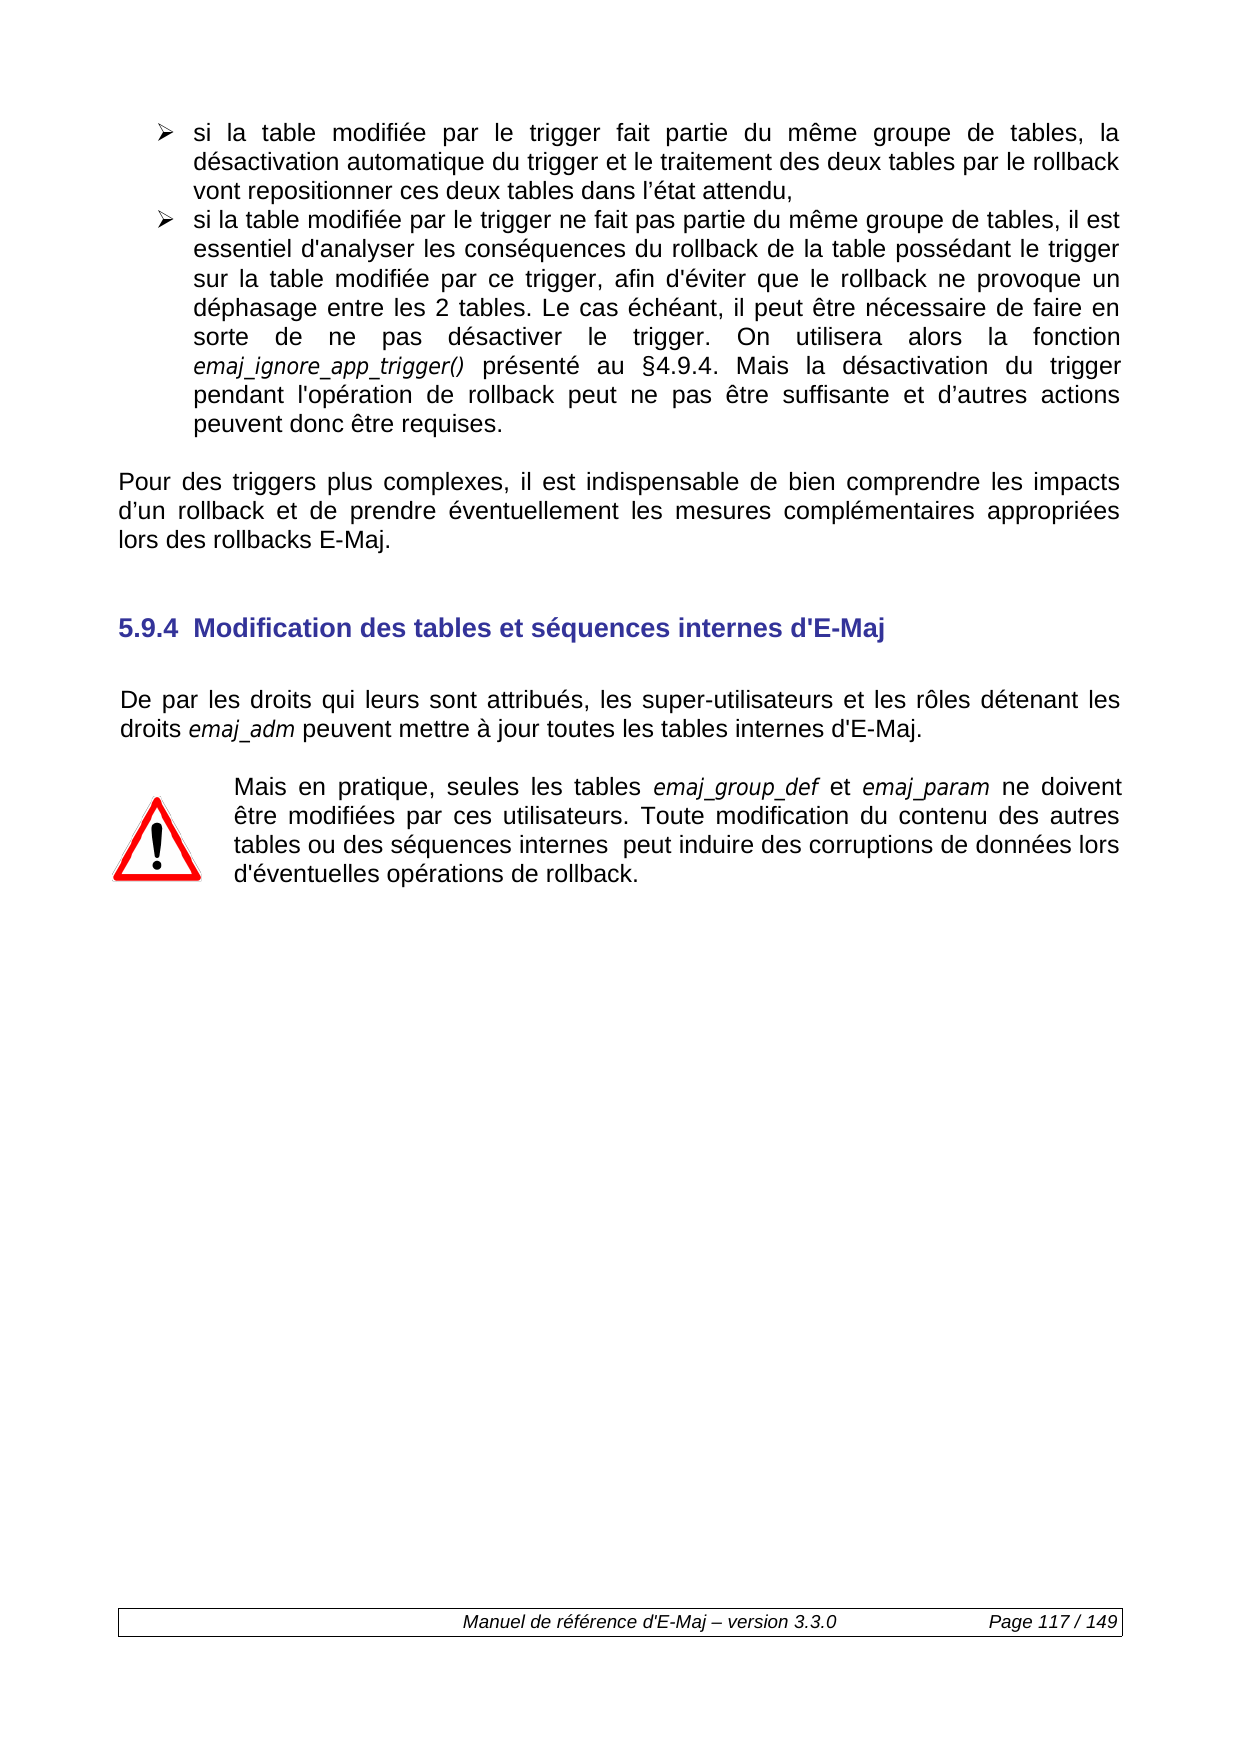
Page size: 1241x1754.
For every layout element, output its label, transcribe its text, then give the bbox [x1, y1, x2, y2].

text Mais en pratique, seules les tables emaj_group_def et emaj_param ne doivent être modifiées par ces utilisateurs. Toute modification du contenu des autres tables ou des séquences internes peut induire des corruptions de données lors d'éventuelles opérations de rollback. [234, 772, 1122, 888]
text De par les droits qui leurs sont attribués, les super-utilisateurs et les rôles détenant les droits emaj_adm peuvent mettre à jour toutes les tables internes d'E-Maj. [120, 685, 1122, 743]
subtitle Modification des tables et séquences internes d'E-Maj [118, 612, 1122, 643]
text Pour des triggers plus complexes, il est indispensable de bien comprendre les impacts d’un rollback et de prendre éventuellement les mesures complémentaires appropriées lors des rollbacks E-Maj. [118, 467, 1122, 554]
picture [112, 796, 202, 882]
list si la table modifiée par le trigger ne fait pas partie du même groupe de tables, il est essentiel d'analyser les conséquences du rollback de la table possédant le trigger sur la table modifiée par ce trigger, afin d'éviter que le rollback ne provoque un déphasage entre les 2 tables. Le cas échéant, il peut être nécessaire de faire en sorte de ne pas désactiver le trigger. On utilisera alors la fonction emaj_ignore_app_trigger() présenté au §4.9.4. Mais la désactivation du trigger pendant l'opération de rollback peut ne pas être suffisante et d’autres actions peuvent donc être requises. [156, 205, 1122, 438]
list si la table modifiée par le trigger fait partie du même groupe de tables, la désactivation automatique du trigger et le traitement des deux tables par le rollback vont repositionner ces deux tables dans l’état attendu, [156, 118, 1122, 205]
